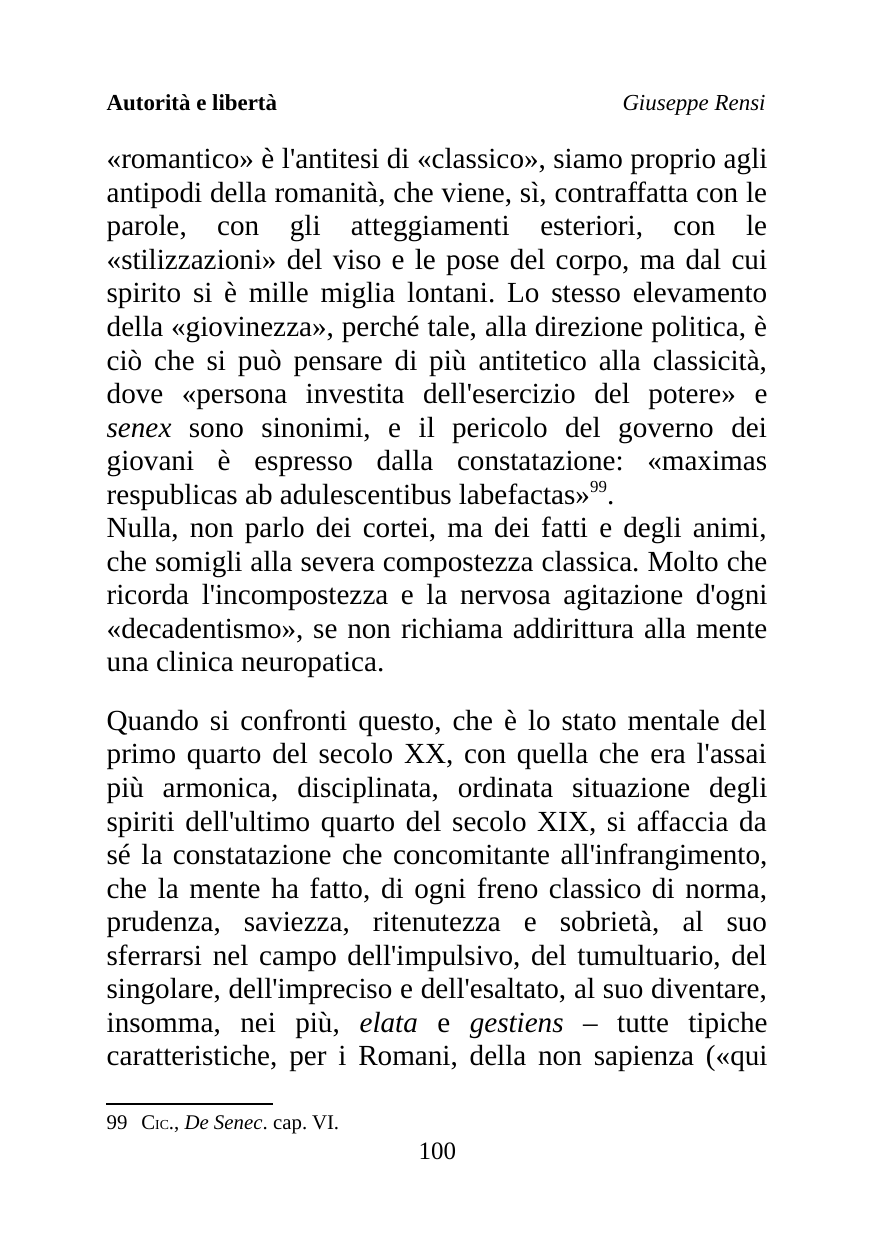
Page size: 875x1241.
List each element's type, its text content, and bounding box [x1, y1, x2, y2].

text Quando si confronti questo, che è lo stato mentale del primo quarto del secolo XX, con quella che era l'assai più armonica, disciplinata, ordinata situazione degli spiriti dell'ultimo quarto del secolo XIX, si affaccia da sé la constatazione che concomitante all'infrangimento, che la mente ha fatto, di ogni freno classico di norma, prudenza, saviezza, ritenutezza e sobrietà, al suo sferrarsi nel campo dell'impulsivo, del tumultuario, del singolare, dell'impreciso e dell'esaltato, al suo diventare, insomma, nei più, elata e gestiens – tutte tipiche caratteristiche, per i Romani, della non sapienza («qui [106, 703, 768, 1072]
text Cic., De Senec. cap. VI. [106, 1110, 768, 1134]
text «romantico» è l'antitesi di «classico», siamo proprio agli antipodi della romanità, che viene, sì, contraffatta con le parole, con gli atteggiamenti esteriori, con le «stilizzazioni» del viso e le pose del corpo, ma dal cui spirito si è mille miglia lontani. Lo stesso elevamento della «giovinezza», perché tale, alla direzione politica, è ciò che si può pensare di più antitetico alla classicità, dove «persona investita dell'esercizio del potere» e senex sono sinonimi, e il pericolo del governo dei giovani è espresso dalla constatazione: «maximas respublicas ab adulescentibus labefactas». [106, 141, 768, 510]
text Nulla, non parlo dei cortei, ma dei fatti e degli animi, che somigli alla severa compostezza classica. Molto che ricorda l'incompostezza e la nervosa agitazione d'ogni «decadentismo», se non richiama addirittura alla mente una clinica neuropatica. [106, 510, 768, 678]
